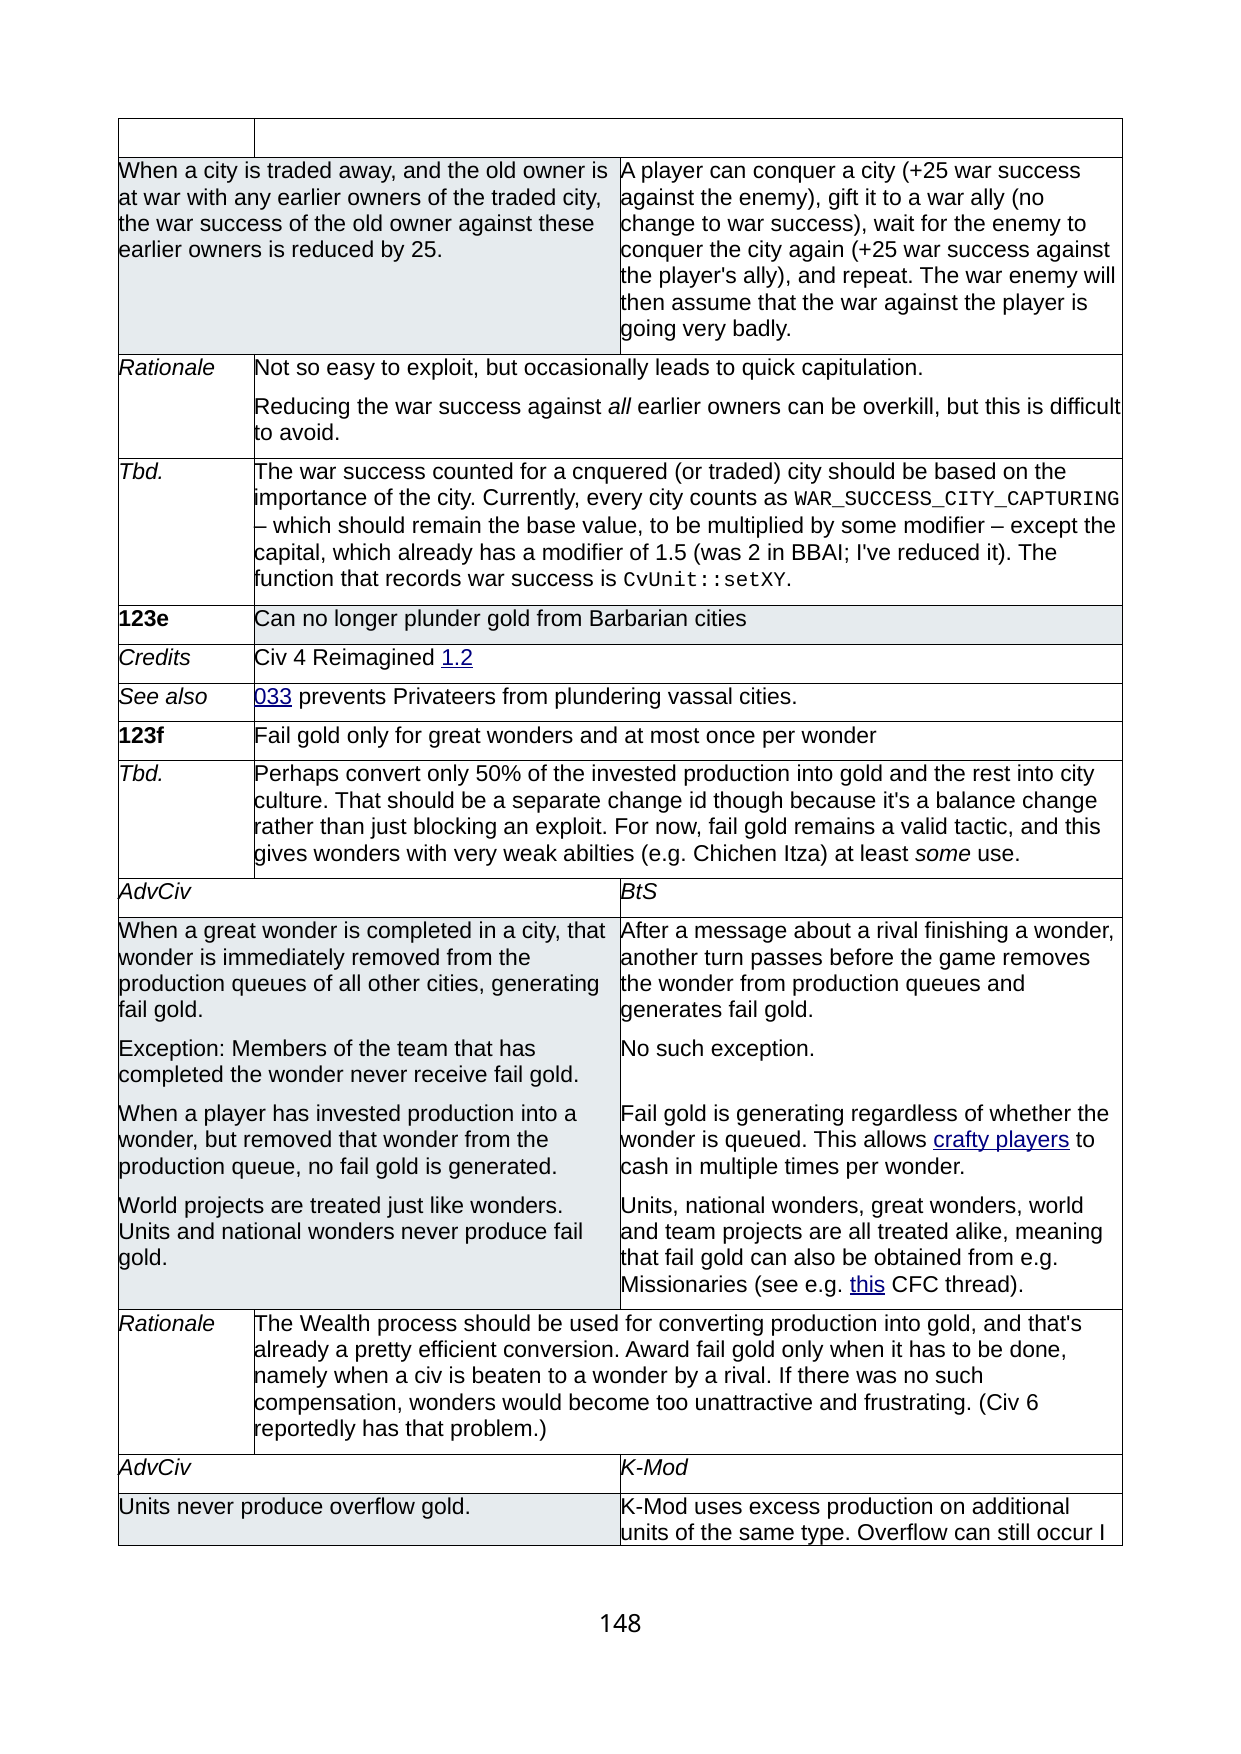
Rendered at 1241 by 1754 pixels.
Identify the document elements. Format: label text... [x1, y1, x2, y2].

table_cell Perhaps convert only 50% of the invested production into gold and the rest into city culture. That should be a separate change id though because it's a balance change rather than just blocking an exploit. For now, fail gold remains a valid tactic, and this gives wonders with very weak abilties (e.g. Chichen Itza) at least some use. [255, 761, 1122, 878]
table_cell A player can conquer a city (+25 war success against the enemy), gift it to a war ally (no change to war success), wait for the enemy to conquer the city again (+25 war success against the player's ally), and repeat. The war enemy will then assume that the war against the player is going very badly. [621, 158, 1122, 354]
table_cell [255, 119, 1122, 157]
table_cell When a city is traded away, and the old owner is at war with any earlier owners of the traded city, the war success of the old owner against these earlier owners is reduced by 25. [119, 158, 620, 354]
table_cell Rationale [119, 355, 254, 458]
table_cell After a message about a rival finishing a wonder, another turn passes before the game removes the wonder from production queues and generates fail gold. No such exception. Fail gold is generating regardless of whether the wonder is queued. This allows crafty players to cash in multiple times per wonder. Units, national wonders, great wonders, world and team projects are all treated alike, meaning that fail gold can also be obtained from e.g. Missionaries (see e.g. this CFC thread). [621, 918, 1122, 1309]
table_cell Fail gold only for great wonders and at most once per wonder [255, 722, 1122, 760]
table_cell AdvCiv [119, 1455, 620, 1492]
table_cell Not so easy to exploit, but occasionally leads to quick capitulation. Reducing the war success against all earlier owners can be overkill, but this is difficult to avoid. [255, 355, 1122, 458]
table_cell Units never produce overflow gold. [119, 1494, 620, 1545]
table_cell Credits [119, 645, 254, 683]
table_cell 033 prevents Privateers from plundering vassal cities. [255, 684, 1122, 721]
table_cell The war success counted for a cnquered (or traded) city should be based on the importance of the city. Currently, every city counts as WAR_SUCCESS_CITY_CAPTURING – which should remain the base value, to be multiplied by some modifier – except the capital, which already has a modifier of 1.5 (was 2 in BBAI; I've reduced it). The function that records war success is CvUnit::setXY. [255, 459, 1122, 605]
table_cell K-Mod [621, 1455, 1122, 1492]
table_cell 123e [119, 606, 254, 644]
table_cell Tbd. [119, 459, 254, 605]
table_cell Civ 4 Reimagined 1.2 [255, 645, 1122, 683]
table_cell Tbd. [119, 761, 254, 878]
table_cell Rationale [119, 1310, 254, 1454]
table_cell BtS [621, 879, 1122, 917]
table_cell AdvCiv [119, 879, 620, 917]
table_cell [119, 119, 254, 157]
table_cell K-Mod uses excess production on additional units of the same type. Overflow can still occur I [621, 1494, 1122, 1545]
table_cell When a great wonder is completed in a city, that wonder is immediately removed from the production queues of all other cities, generating fail gold. Exception: Members of the team that has completed the wonder never receive fail gold. When a player has invested production into a wonder, but removed that wonder from the production queue, no fail gold is generated. World projects are treated just like wonders. Units and national wonders never produce fail gold. [119, 918, 620, 1309]
table_cell The Wealth process should be used for converting production into gold, and that's already a pretty efficient conversion. Award fail gold only when it has to be done, namely when a civ is beaten to a wonder by a rival. If there was no such compensation, wonders would become too unattractive and frustrating. (Civ 6 reportedly has that problem.) [255, 1310, 1122, 1454]
table_cell 123f [119, 722, 254, 760]
table_cell Can no longer plunder gold from Barbarian cities [255, 606, 1122, 644]
table_cell See also [119, 684, 254, 721]
